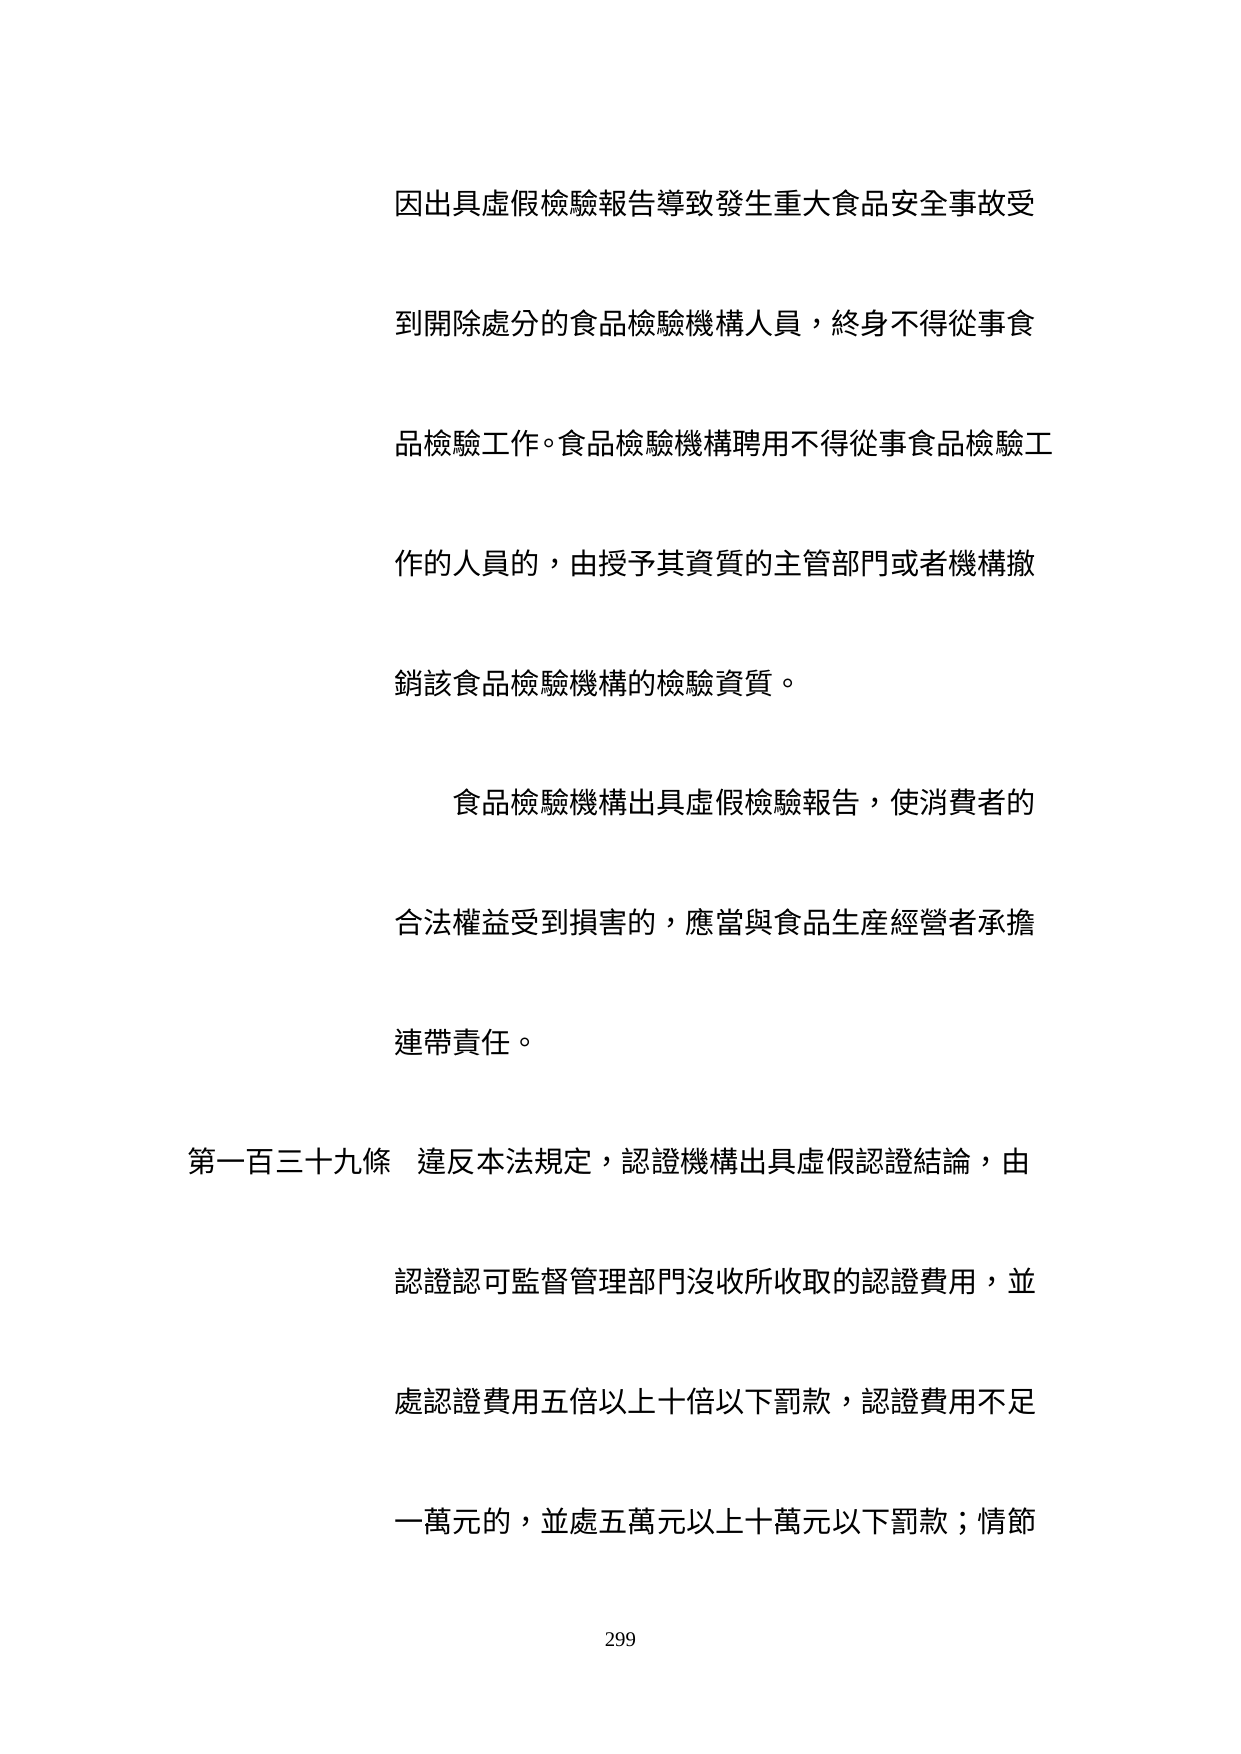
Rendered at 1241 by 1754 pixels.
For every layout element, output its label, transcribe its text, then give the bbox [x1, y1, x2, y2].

subtitle 食品檢驗機構出具虛假檢驗報告，使消費者的合法權益受到損害的，應當與食品生産經營者承擔連帶責任。 [394, 763, 1053, 1078]
subtitle 第一百三十九條 違反本法規定，認證機構出具虛假認證結論，由認證認可監督管理部門沒收所收取的認證費用，並處認證費用五倍以上十倍以下罰款，認證費用不足一萬元的，並處五萬元以上十萬元以下罰款；情節 [187, 1123, 1053, 1558]
subtitle 因出具虛假檢驗報告導致發生重大食品安全事故受到開除處分的食品檢驗機構人員，終身不得從事食品檢驗工作。食品檢驗機構聘用不得從事食品檢驗工作的人員的，由授予其資質的主管部門或者機構撤銷該食品檢驗機構的檢驗資質。 [394, 164, 1053, 719]
